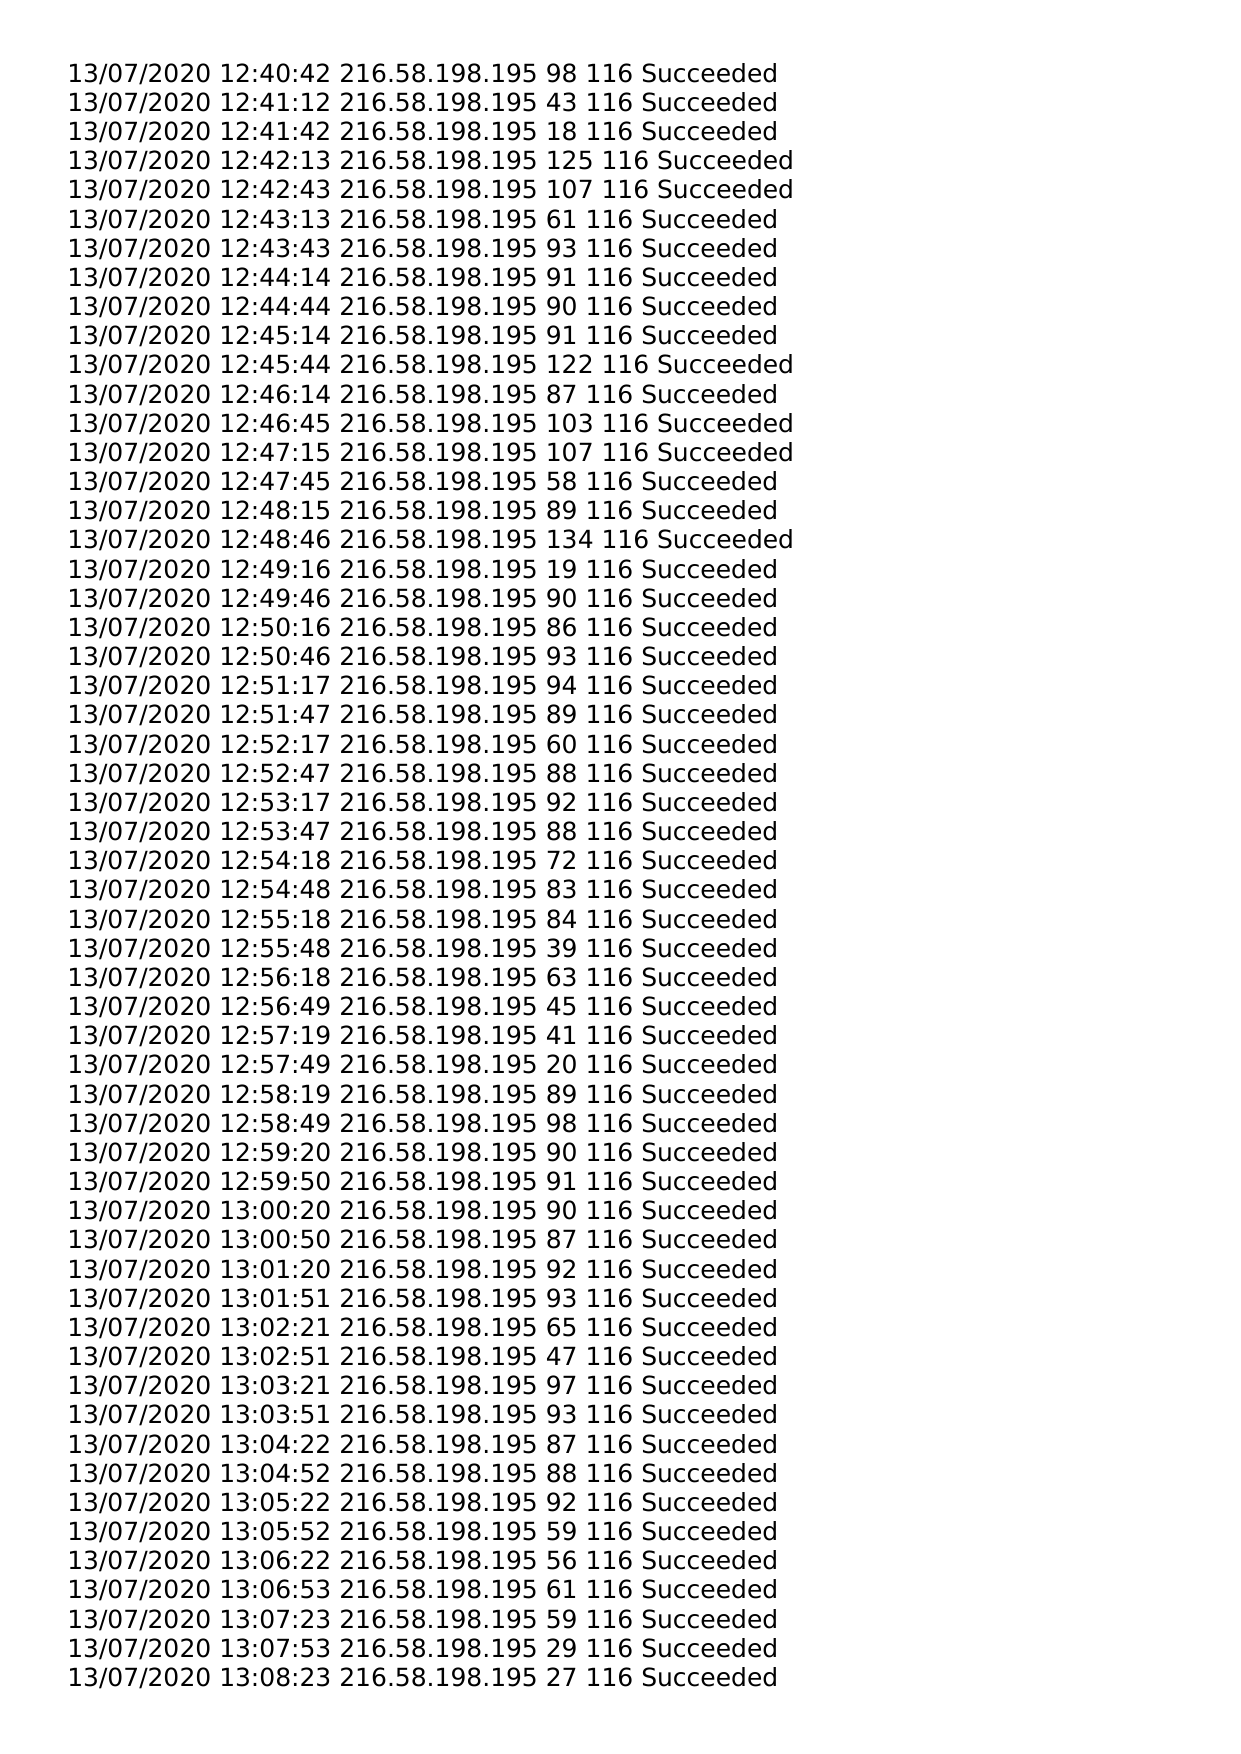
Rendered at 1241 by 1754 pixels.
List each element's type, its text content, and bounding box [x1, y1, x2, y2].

text 13/07/2020 12:40:42 216.58.198.195 98 116 Succeeded 13/07/2020 12:41:12 216.58.198.195 43 116 Succeeded 13/07/2020 12:41:42 216.58.198.195 18 116 Succeeded 13/07/2020 12:42:13 216.58.198.195 125 116 Succeeded 13/07/2020 12:42:43 216.58.198.195 107 116 Succeeded 13/07/2020 12:43:13 216.58.198.195 61 116 Succeeded 13/07/2020 12:43:43 216.58.198.195 93 116 Succeeded 13/07/2020 12:44:14 216.58.198.195 91 116 Succeeded 13/07/2020 12:44:44 216.58.198.195 90 116 Succeeded 13/07/2020 12:45:14 216.58.198.195 91 116 Succeeded 13/07/2020 12:45:44 216.58.198.195 122 116 Succeeded 13/07/2020 12:46:14 216.58.198.195 87 116 Succeeded 13/07/2020 12:46:45 216.58.198.195 103 116 Succeeded 13/07/2020 12:47:15 216.58.198.195 107 116 Succeeded 13/07/2020 12:47:45 216.58.198.195 58 116 Succeeded 13/07/2020 12:48:15 216.58.198.195 89 116 Succeeded 13/07/2020 12:48:46 216.58.198.195 134 116 Succeeded 13/07/2020 12:49:16 216.58.198.195 19 116 Succeeded 13/07/2020 12:49:46 216.58.198.195 90 116 Succeeded 13/07/2020 12:50:16 216.58.198.195 86 116 Succeeded 13/07/2020 12:50:46 216.58.198.195 93 116 Succeeded 13/07/2020 12:51:17 216.58.198.195 94 116 Succeeded 13/07/2020 12:51:47 216.58.198.195 89 116 Succeeded 13/07/2020 12:52:17 216.58.198.195 60 116 Succeeded 13/07/2020 12:52:47 216.58.198.195 88 116 Succeeded 13/07/2020 12:53:17 216.58.198.195 92 116 Succeeded 13/07/2020 12:53:47 216.58.198.195 88 116 Succeeded 13/07/2020 12:54:18 216.58.198.195 72 116 Succeeded 13/07/2020 12:54:48 216.58.198.195 83 116 Succeeded 13/07/2020 12:55:18 216.58.198.195 84 116 Succeeded 13/07/2020 12:55:48 216.58.198.195 39 116 Succeeded 13/07/2020 12:56:18 216.58.198.195 63 116 Succeeded 13/07/2020 12:56:49 216.58.198.195 45 116 Succeeded 13/07/2020 12:57:19 216.58.198.195 41 116 Succeeded 13/07/2020 12:57:49 216.58.198.195 20 116 Succeeded 13/07/2020 12:58:19 216.58.198.195 89 116 Succeeded 13/07/2020 12:58:49 216.58.198.195 98 116 Succeeded 13/07/2020 12:59:20 216.58.198.195 90 116 Succeeded 13/07/2020 12:59:50 216.58.198.195 91 116 Succeeded 13/07/2020 13:00:20 216.58.198.195 90 116 Succeeded 13/07/2020 13:00:50 216.58.198.195 87 116 Succeeded 13/07/2020 13:01:20 216.58.198.195 92 116 Succeeded 13/07/2020 13:01:51 216.58.198.195 93 116 Succeeded 13/07/2020 13:02:21 216.58.198.195 65 116 Succeeded 13/07/2020 13:02:51 216.58.198.195 47 116 Succeeded 13/07/2020 13:03:21 216.58.198.195 97 116 Succeeded 13/07/2020 13:03:51 216.58.198.195 93 116 Succeeded 13/07/2020 13:04:22 216.58.198.195 87 116 Succeeded 13/07/2020 13:04:52 216.58.198.195 88 116 Succeeded 13/07/2020 13:05:22 216.58.198.195 92 116 Succeeded 13/07/2020 13:05:52 216.58.198.195 59 116 Succeeded 13/07/2020 13:06:22 216.58.198.195 56 116 Succeeded 13/07/2020 13:06:53 216.58.198.195 61 116 Succeeded 13/07/2020 13:07:23 216.58.198.195 59 116 Succeeded 13/07/2020 13:07:53 216.58.198.195 29 116 Succeeded 13/07/2020 13:08:23 216.58.198.195 27 116 Succeeded [59, 59, 1181, 1692]
